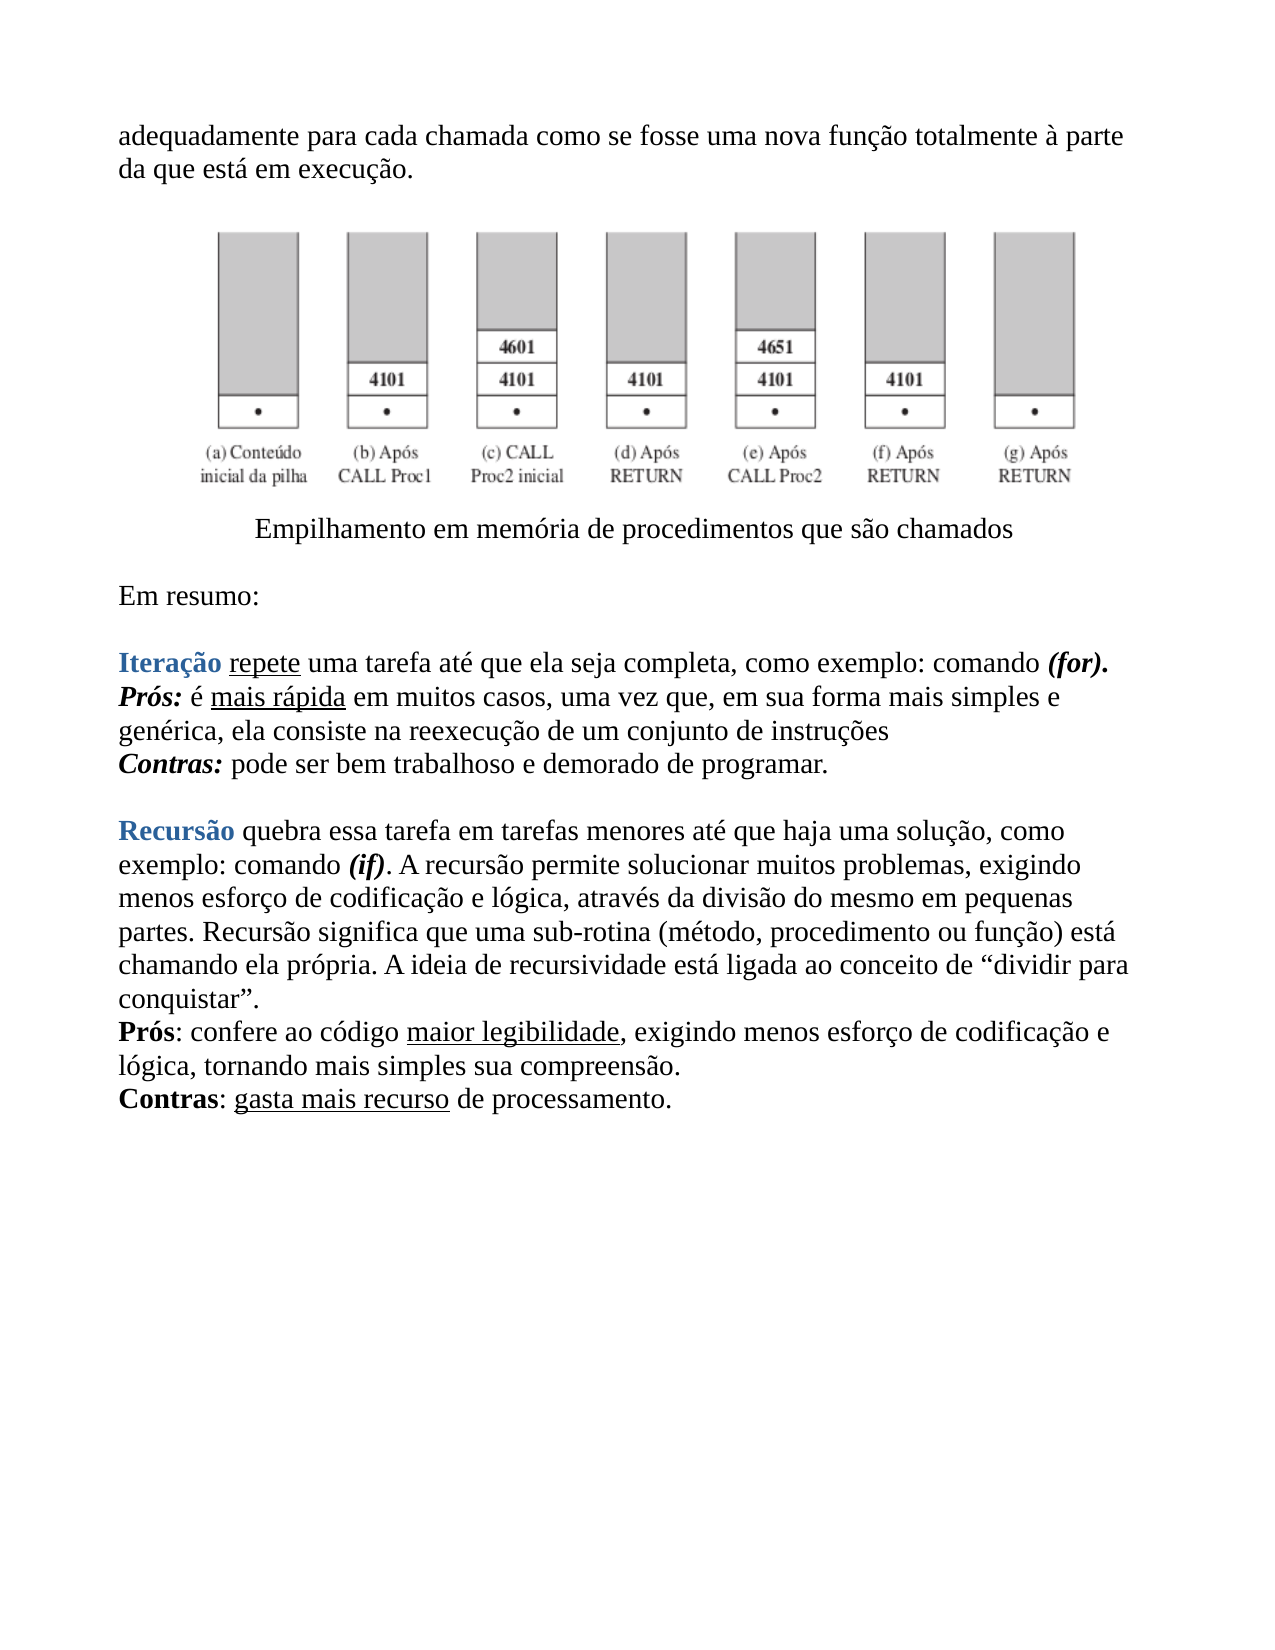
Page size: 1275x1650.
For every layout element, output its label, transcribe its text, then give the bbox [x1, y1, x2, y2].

picture [118, 185, 1157, 512]
text Empilhamento em memória de procedimentos que são chamados [118, 512, 1157, 578]
text Contras: pode ser bem trabalhoso e demorado de programar. [118, 746, 1157, 780]
text Contras: gasta mais recurso de processamento. [118, 1082, 1157, 1115]
text Prós: confere ao código maior legibilidade, exigindo menos esforço de codificação e lógica, tornando mais simples sua compreensão. [118, 1014, 1157, 1082]
text Recursão quebra essa tarefa em tarefas menores até que haja uma solução, como exemplo: comando (if). A recursão permite solucionar muitos problemas, exigindo menos esforço de codificação e lógica, através da divisão do mesmo em pequenas partes. Recursão significa que uma sub-rotina (método, procedimento ou função) está chamando ela própria. A ideia de recursividade está ligada ao conceito de “dividir para conquistar”. [118, 813, 1157, 1014]
text Iteração repete uma tarefa até que ela seja completa, como exemplo: comando (for). [118, 646, 1157, 679]
text Em resumo: [118, 578, 1157, 612]
text adequadamente para cada chamada como se fosse uma nova função totalmente à parte da que está em execução. [118, 118, 1157, 185]
text Prós: é mais rápida em muitos casos, uma vez que, em sua forma mais simples e genérica, ela consiste na reexecução de um conjunto de instruções [118, 679, 1157, 746]
